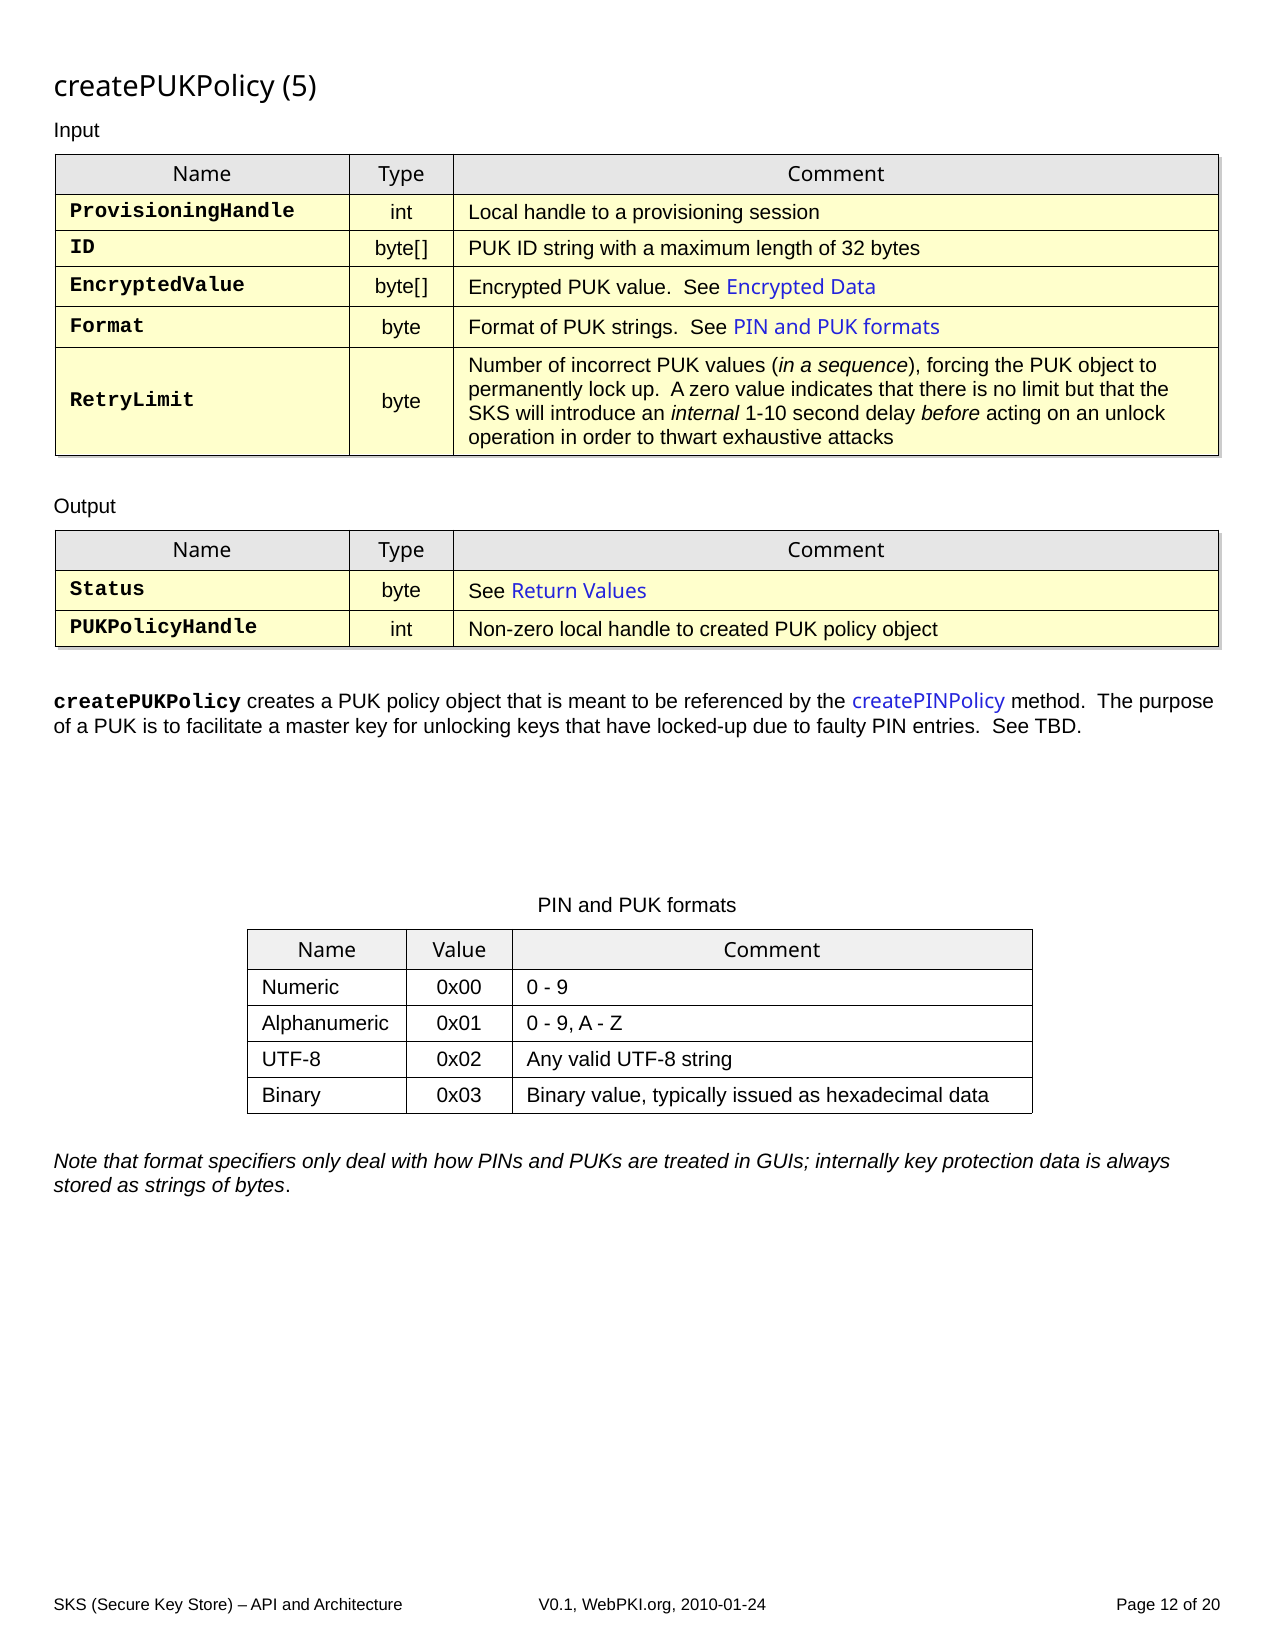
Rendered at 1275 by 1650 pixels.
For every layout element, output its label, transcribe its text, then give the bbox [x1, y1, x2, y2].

text PIN and PUK formats [53, 893, 1221, 917]
table_cell ProvisioningHandle [56, 195, 349, 230]
table_cell UTF-8 [248, 1042, 406, 1077]
table_header Name [56, 155, 349, 194]
text Output [53, 494, 1221, 518]
table_cell 0x00 [407, 970, 512, 1005]
table_cell See Return Values [454, 571, 1218, 610]
table_header Name [56, 531, 349, 570]
table_cell 0 - 9, A - Z [513, 1006, 1032, 1041]
table_header Comment [513, 930, 1032, 969]
table_cell byte⁮[ ] [350, 231, 453, 266]
table_cell Format of PUK strings. See PIN and PUK formats [454, 307, 1218, 347]
table_cell Encrypted PUK value. See Encrypted Data [454, 267, 1218, 306]
table_cell Non-zero local handle to created PUK policy object [454, 611, 1218, 646]
table_cell ID [56, 231, 349, 266]
table_cell EncryptedValue [56, 267, 349, 306]
table_cell Local handle to a provisioning session [454, 195, 1218, 230]
table_cell PUKPolicyHandle [56, 611, 349, 646]
table_cell 0x01 [407, 1006, 512, 1041]
table_cell byte [350, 307, 453, 347]
table_cell Number of incorrect PUK values (in a sequence), forcing the PUK object to permanently lock up. A zero value indicates that there is no limit but that the SKS will introduce an internal 1‑10 second delay before acting on an unlock operation in order to thwart exhaustive attacks [454, 348, 1218, 454]
text Input [53, 118, 1221, 142]
table_cell Any valid UTF-8 string [513, 1042, 1032, 1077]
text Note that format specifiers only deal with how PINs and PUKs are treated in GUIs; internally key protection data is always stored as strings of bytes. [53, 1149, 1221, 1197]
table_header Value [407, 930, 512, 969]
table_cell Alphanumeric [248, 1006, 406, 1041]
table_cell Binary [248, 1078, 406, 1113]
table_cell 0x02 [407, 1042, 512, 1077]
table_header Comment [454, 531, 1218, 570]
subtitle createPUKPolicy (5) [53, 66, 1221, 105]
table_header Type [350, 531, 453, 570]
table_cell byte [350, 348, 453, 454]
text createPUKPolicy creates a PUK policy object that is meant to be referenced by the createPINPolicy method. The purpose of a PUK is to facilitate a master key for unlocking keys that have locked-up due to faulty PIN entries. See TBD. [53, 686, 1221, 738]
table_cell Binary value, typically issued as hexadecimal data [513, 1078, 1032, 1113]
table_cell int [350, 195, 453, 230]
table_cell byte [350, 571, 453, 610]
table_cell Status [56, 571, 349, 610]
table_cell PUK ID string with a maximum length of 32 bytes [454, 231, 1218, 266]
table_cell 0x03 [407, 1078, 512, 1113]
table_cell int [350, 611, 453, 646]
table_header Type [350, 155, 453, 194]
table_cell RetryLimit [56, 348, 349, 454]
table_cell Format [56, 307, 349, 347]
table_header Name [248, 930, 406, 969]
table_cell byte[ ] [350, 267, 453, 306]
table_header Comment [454, 155, 1218, 194]
table_cell Numeric [248, 970, 406, 1005]
table_cell 0 - 9 [513, 970, 1032, 1005]
